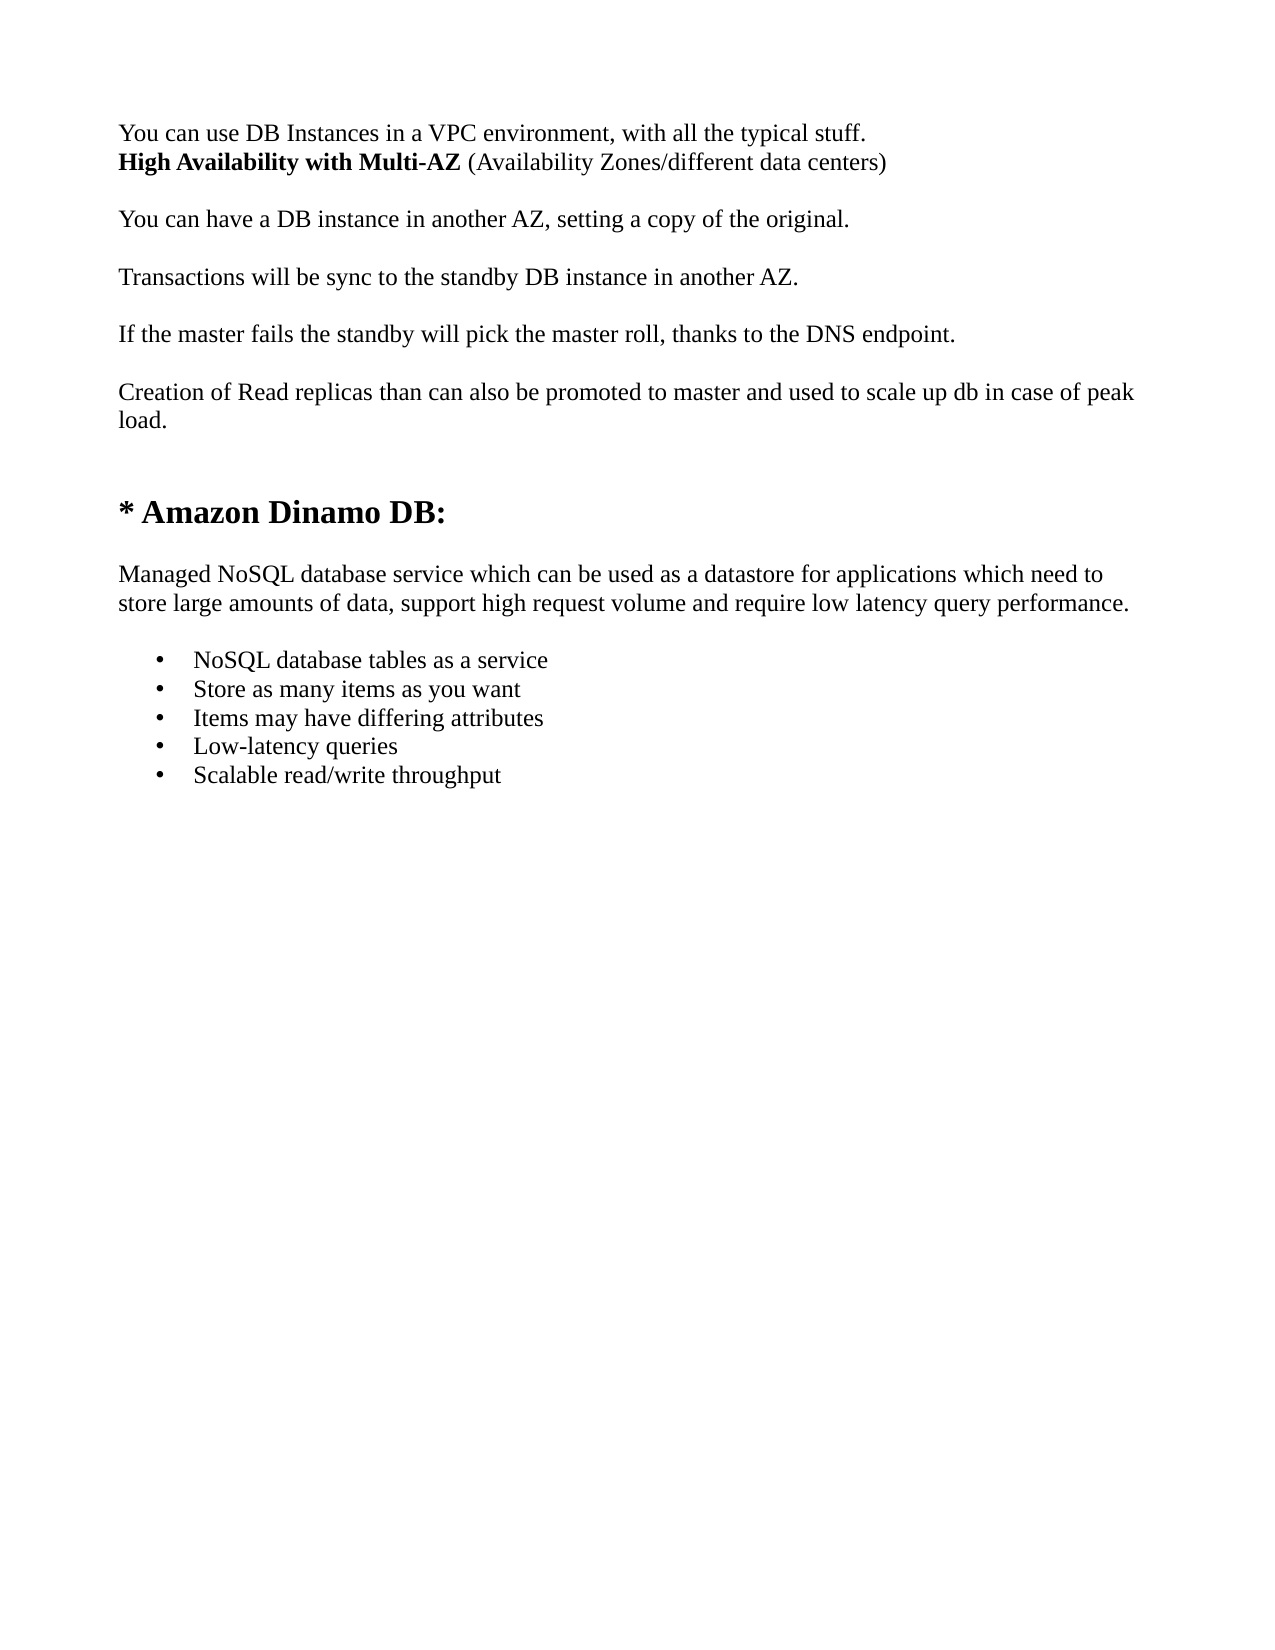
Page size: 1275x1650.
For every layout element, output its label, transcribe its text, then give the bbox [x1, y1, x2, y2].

text Creation of Read replicas than can also be promoted to master and used to scale up db in case of peak load. [118, 377, 1157, 434]
text If the master fails the standby will pick the master roll, thanks to the DNS endpoint. [118, 319, 1157, 348]
list Store as many items as you want [156, 674, 1157, 703]
list Scalable read/write throughput [156, 760, 1157, 789]
text High Availability with Multi-AZ (Availability Zones/different data centers) [118, 147, 1157, 176]
text * Amazon Dinamo DB: [118, 492, 1157, 530]
text You can use DB Instances in a VPC environment, with all the typical stuff. [118, 118, 1157, 147]
list Low-latency queries [156, 731, 1157, 760]
text Transactions will be sync to the standby DB instance in another AZ. [118, 262, 1157, 291]
list Items may have differing attributes [156, 703, 1157, 731]
text Managed NoSQL database service which can be used as a datastore for applications which need to store large amounts of data, support high request volume and require low latency query performance. [118, 559, 1157, 616]
text You can have a DB instance in another AZ, setting a copy of the original. [118, 204, 1157, 233]
list NoSQL database tables as a service [156, 645, 1157, 674]
